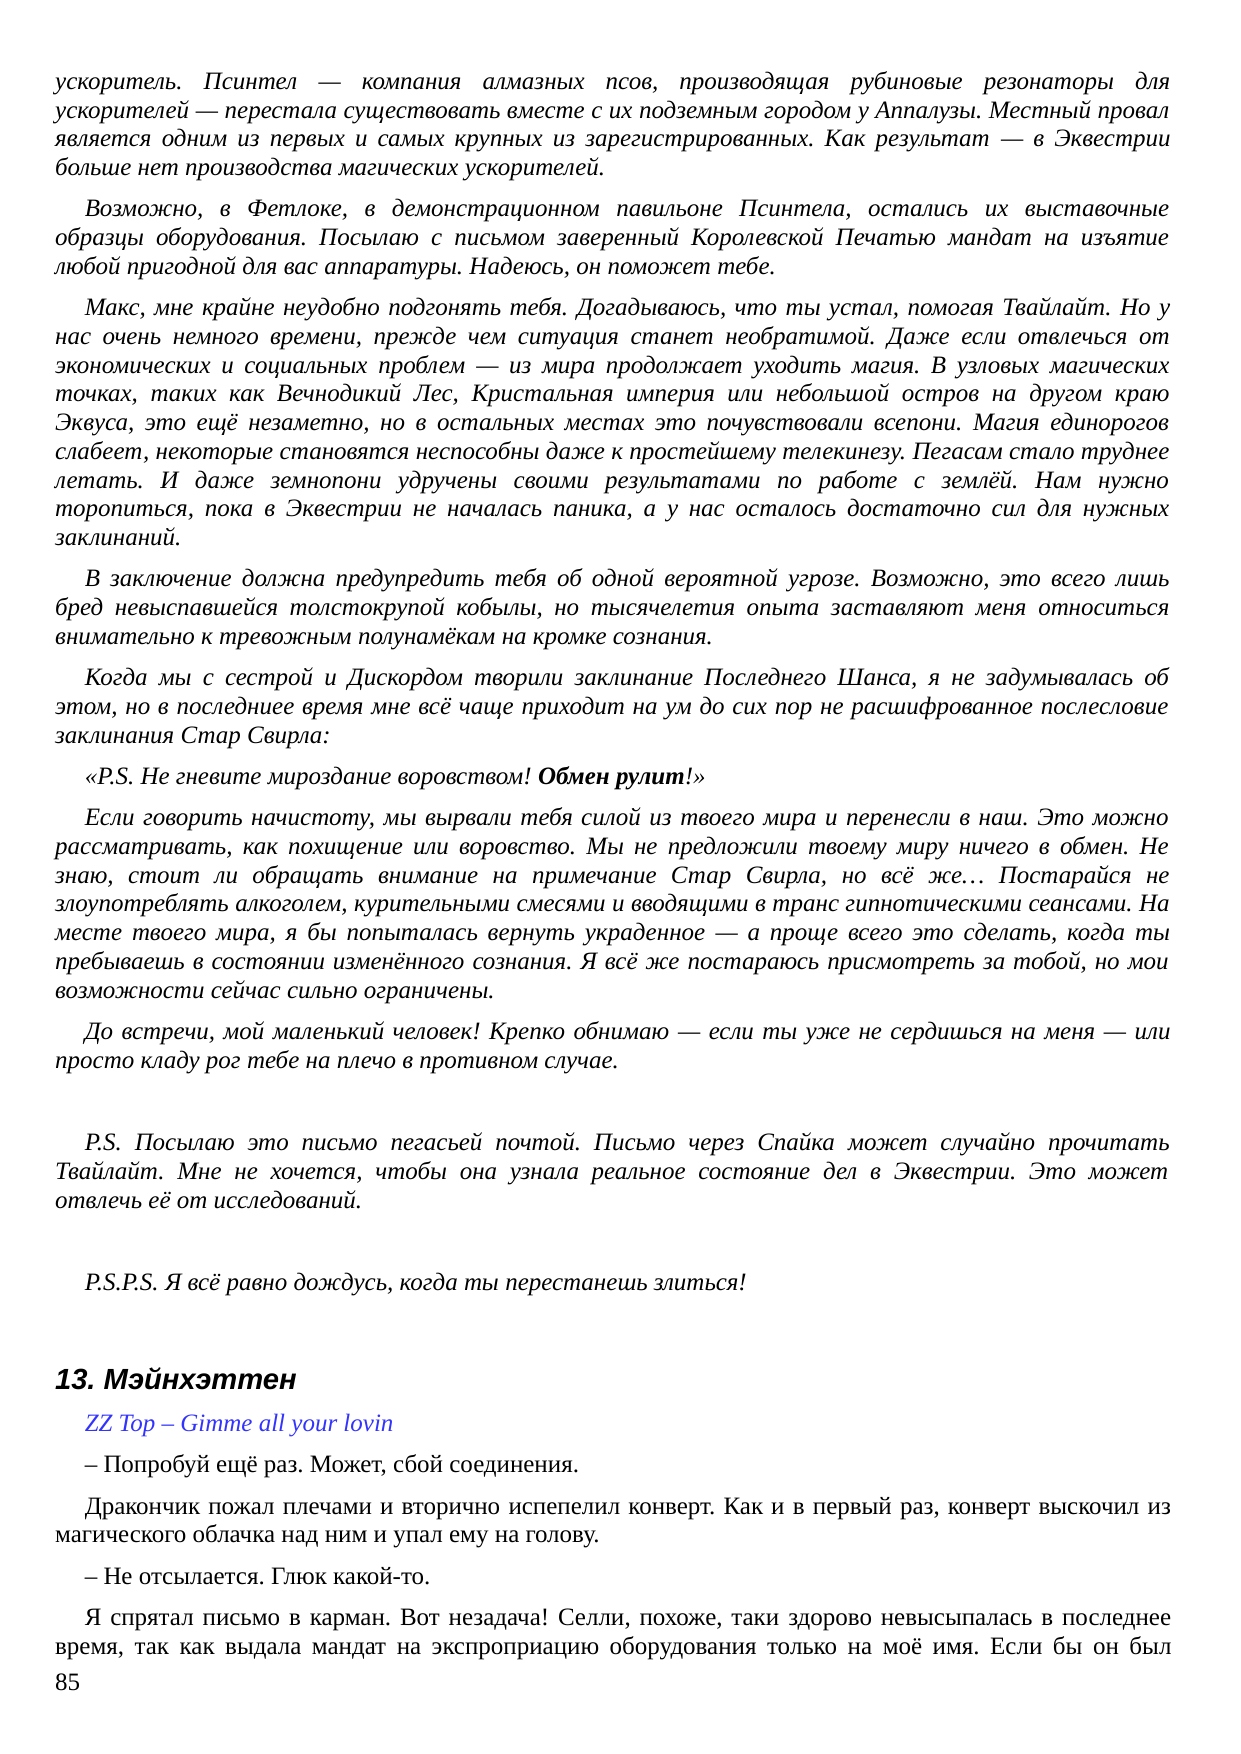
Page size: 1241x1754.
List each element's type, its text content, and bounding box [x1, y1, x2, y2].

text – Попробуй ещё раз. Может, сбой соединения. [55, 1449, 1173, 1478]
text В заключение должна предупредить тебя об одной вероятной угрозе. Возможно, это всего лишь бред невыспавшейся толстокрупой кобылы, но тысячелетия опыта заставляют меня относиться внимательно к тревожным полунамёкам на кромке сознания. [55, 563, 1173, 650]
text До встречи, мой маленький человек! Крепко обнимаю — если ты уже не сердишься на меня — или просто кладу рог тебе на плечо в противном случае. [55, 1016, 1173, 1073]
text Когда мы с сестрой и Дискордом творили заклинание Последнего Шанса, я не задумывалась об этом, но в последниее время мне всё чаще приходит на ум до сих пор не расшифрованное послесловие заклинания Стар Свирла: [55, 662, 1173, 748]
subtitle 13. Мэйнхэттен [55, 1362, 1173, 1396]
text «P.S. Не гневите мироздание воровством! Обмен рулит!» [55, 761, 1173, 790]
text P.S.P.S. Я всё равно дождусь, когда ты перестанешь злиться! [55, 1267, 1173, 1296]
text Макс, мне крайне неудобно подгонять тебя. Догадываюсь, что ты устал, помогая Твайлайт. Но у нас очень немного времени, прежде чем ситуация станет необратимой. Даже если отвлечься от экономических и социальных проблем — из мира продолжает уходить магия. В узловых магических точках, таких как Вечнодикий Лес, Кристальная империя или небольшой остров на другом краю Эквуса, это ещё незаметно, но в остальных местах это почувствовали всепони. Магия единорогов слабеет, некоторые становятся неспособны даже к простейшему телекинезу. Пегасам стало труднее летать. И даже земнопони удручены своими результатами по работе с землёй. Нам нужно торопиться, пока в Эквестрии не началась паника, а у нас осталось достаточно сил для нужных заклинаний. [55, 292, 1173, 551]
text Дракончик пожал плечами и вторично испепелил конверт. Как и в первый раз, конверт выскочил из магического облачка над ним и упал ему на голову. [55, 1491, 1173, 1548]
text ускоритель. Псинтел — компания алмазных псов, производящая рубиновые резонаторы для ускорителей — перестала существовать вместе с их подземным городом у Аппалузы. Местный провал является одним из первых и самых крупных из зарегистрированных. Как результат — в Эквестрии больше нет производства магических ускорителей. [55, 66, 1173, 181]
text ZZ Top – Gimme all your lovin [55, 1408, 1173, 1437]
text Я спрятал письмо в карман. Вот незадача! Селли, похоже, таки здорово невысыпалась в последнее время, так как выдала мандат на экспроприацию оборудования только на моё имя. Если бы он был [55, 1602, 1173, 1659]
text – Не отсылается. Глюк какой-то. [55, 1561, 1173, 1589]
text P.S. Посылаю это письмо пегасьей почтой. Письмо через Спайка может случайно прочитать Твайлайт. Мне не хочется, чтобы она узнала реальное состояние дел в Эквестрии. Это может отвлечь её от исследований. [55, 1127, 1173, 1213]
text Возможно, в Фетлоке, в демонстрационном павильоне Псинтела, остались их выставочные образцы оборудования. Посылаю с письмом заверенный Королевской Печатью мандат на изъятие любой пригодной для вас аппаратуры. Надеюсь, он поможет тебе. [55, 193, 1173, 280]
text Если говорить начистоту, мы вырвали тебя силой из твоего мира и перенесли в наш. Это можно рассматривать, как похищение или воровство. Мы не предложили твоему миру ничего в обмен. Не знаю, стоит ли обращать внимание на примечание Стар Свирла, но всё же… Постарайся не злоупотреблять алкоголем, курительными смесями и вводящими в транс гипнотическими сеансами. На месте твоего мира, я бы попыталась вернуть украденное — а проще всего это сделать, когда ты пребываешь в состоянии изменённого сознания. Я всё же постараюсь присмотреть за тобой, но мои возможности сейчас сильно ограничены. [55, 802, 1173, 1003]
